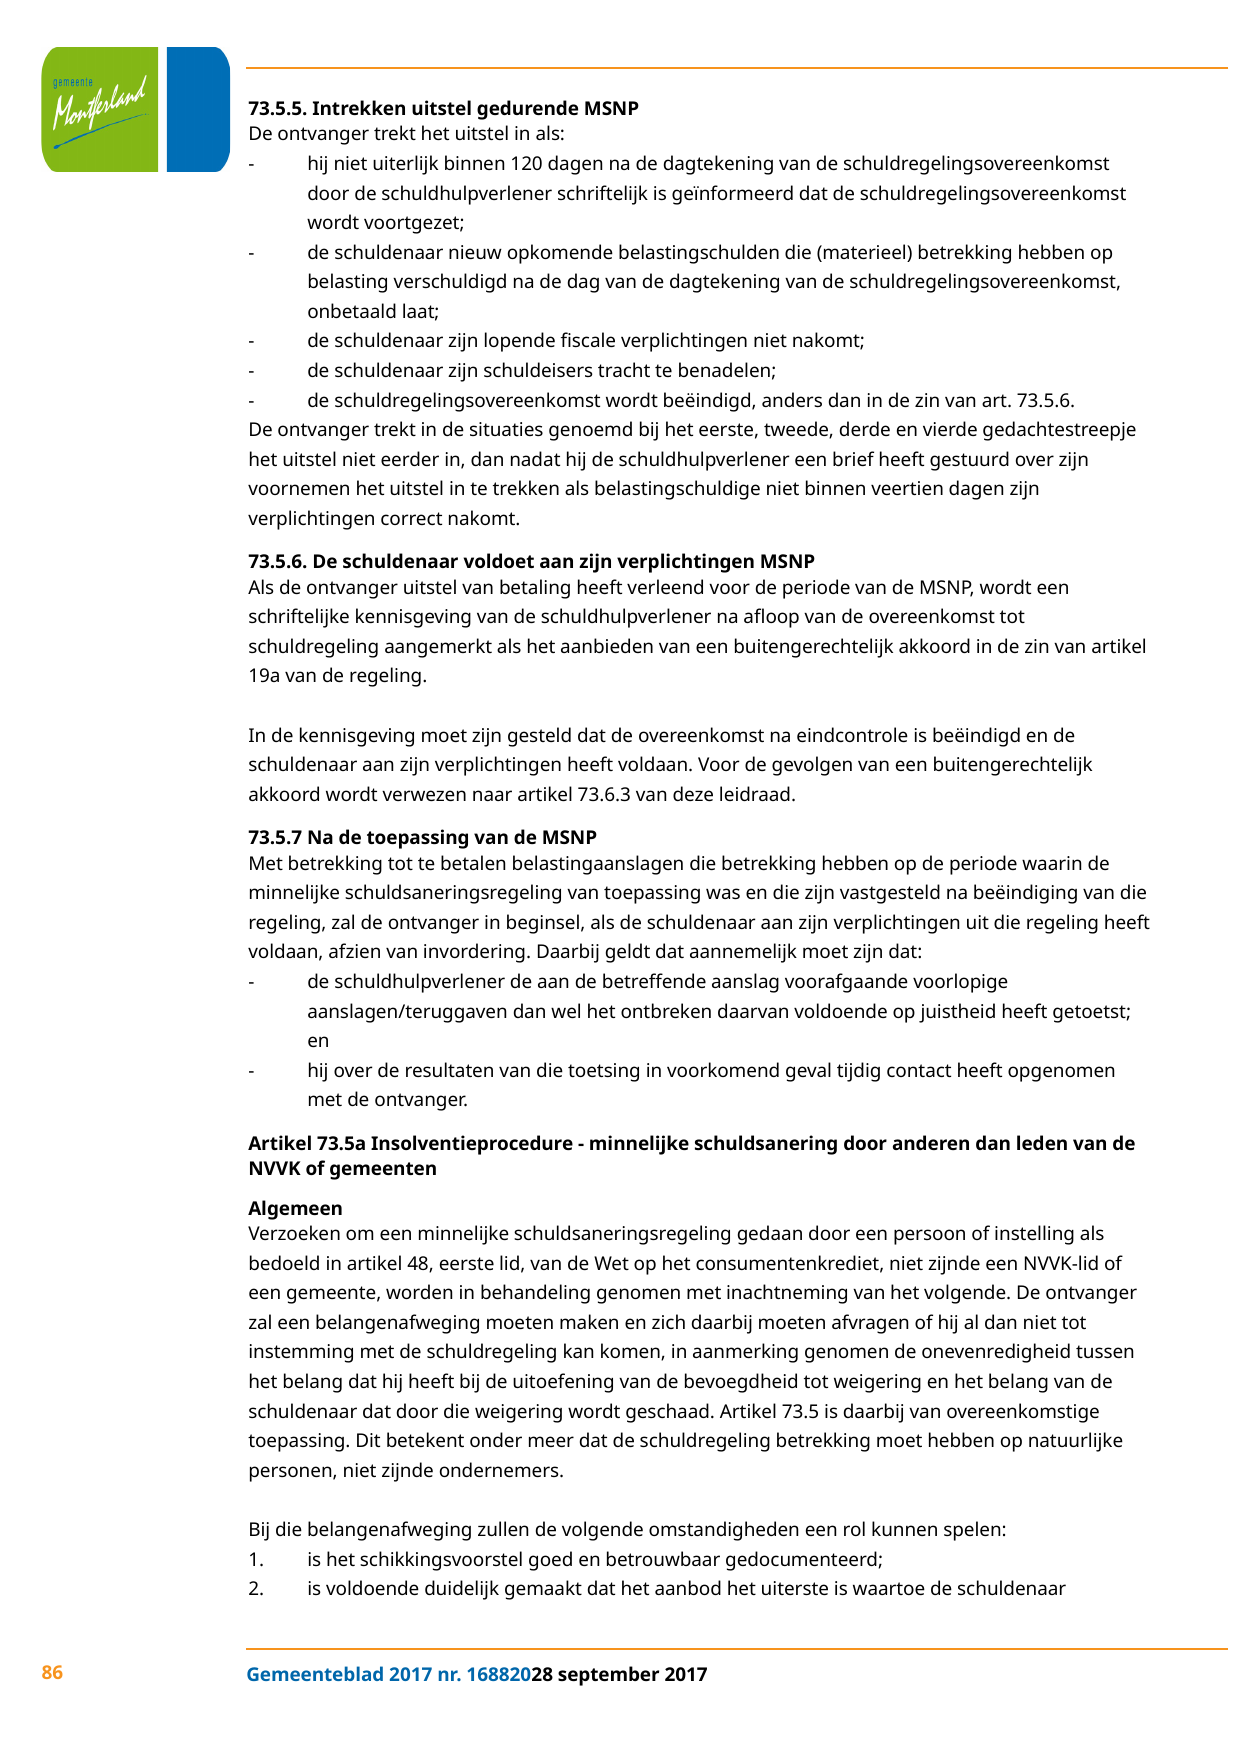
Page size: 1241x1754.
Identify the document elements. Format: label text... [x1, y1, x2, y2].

picture [41, 47, 231, 172]
text 73.5.6. De schuldenaar voldoet aan zijn verplichtingen MSNP [248, 548, 1152, 574]
list de schuldenaar nieuw opkomende belastingschulden die (materieel) betrekking hebben op belasting verschuldigd na de dag van de dagtekening van de schuldregelingsovereenkomst, onbetaald laat; [248, 239, 1152, 324]
list hij niet uiterlijk binnen 120 dagen na de dagtekening van de schuldregelingsovereenkomst door de schuldhulpverlener schriftelijk is geïnformeerd dat de schuldregelingsovereenkomst wordt voortgezet; [248, 150, 1152, 235]
list de schuldenaar zijn lopende fiscale verplichtingen niet nakomt; [248, 328, 1152, 353]
text Verzoeken om een minnelijke schuldsaneringsregeling gedaan door een persoon of instelling als bedoeld in artikel 48, eerste lid, van de Wet op het consumentenkrediet, niet zijnde een NVVK-lid of een gemeente, worden in behandeling genomen met inachtneming van het volgende. De ontvanger zal een belangenafweging moeten maken en zich daarbij moeten afvragen of hij al dan niet tot instemming met de schuldregeling kan komen, in aanmerking genomen de onevenredigheid tussen het belang dat hij heeft bij de uitoefening van de bevoegdheid tot weigering en het belang van de schuldenaar dat door die weigering wordt geschaad. Artikel 73.5 is daarbij van overeenkomstige toepassing. Dit betekent onder meer dat de schuldregeling betrekking moet hebben op natuurlijke personen, niet zijnde ondernemers. [248, 1220, 1152, 1483]
list hij over de resultaten van die toetsing in voorkomend geval tijdig contact heeft opgenomen met de ontvanger. [248, 1057, 1152, 1112]
text Algemeen [248, 1195, 1152, 1220]
list is het schikkingsvoorstel goed en betrouwbaar gedocumenteerd; [248, 1546, 1152, 1572]
text Met betrekking tot te betalen belastingaanslagen die betrekking hebben op de periode waarin de minnelijke schuldsaneringsregeling van toepassing was en die zijn vastgesteld na beëindiging van die regeling, zal de ontvanger in beginsel, als de schuldenaar aan zijn verplichtingen uit die regeling heeft voldaan, afzien van invordering. Daarbij geldt dat aannemelijk moet zijn dat: [248, 850, 1152, 964]
list is voldoende duidelijk gemaakt dat het aanbod het uiterste is waartoe de schuldenaar [248, 1575, 1152, 1601]
text In de kennisgeving moet zijn gesteld dat de overeenkomst na eindcontrole is beëindigd en de schuldenaar aan zijn verplichtingen heeft voldaan. Voor de gevolgen van een buitengerechtelijk akkoord wordt verwezen naar artikel 73.6.3 van deze leidraad. [248, 722, 1152, 807]
list de schuldhulpverlener de aan de betreffende aanslag voorafgaande voorlopige aanslagen/teruggaven dan wel het ontbreken daarvan voldoende op juistheid heeft getoetst; en [248, 968, 1152, 1053]
text Bij die belangenafweging zullen de volgende omstandigheden een rol kunnen spelen: [248, 1516, 1152, 1542]
text De ontvanger trekt het uitstel in als: [248, 121, 1152, 146]
list de schuldenaar zijn schuldeisers tracht te benadelen; [248, 357, 1152, 383]
text 73.5.5. Intrekken uitstel gedurende MSNP [248, 95, 1152, 121]
text 73.5.7 Na de toepassing van de MSNP [248, 824, 1152, 850]
list de schuldregelingsovereenkomst wordt beëindigd, anders dan in de zin van art. 73.5.6. [248, 387, 1152, 412]
text Als de ontvanger uitstel van betaling heeft verleend voor de periode van de MSNP, wordt een schriftelijke kennisgeving van de schuldhulpverlener na afloop van de overeenkomst tot schuldregeling aangemerkt als het aanbieden van een buitengerechtelijk akkoord in de zin van artikel 19a van de regeling. [248, 574, 1152, 688]
text Artikel 73.5a Insolventieprocedure - minnelijke schuldsanering door anderen dan leden van de NVVK of gemeenten [248, 1130, 1152, 1181]
text De ontvanger trekt in de situaties genoemd bij het eerste, tweede, derde en vierde gedachtestreepje het uitstel niet eerder in, dan nadat hij de schuldhulpverlener een brief heeft gestuurd over zijn voornemen het uitstel in te trekken als belastingschuldige niet binnen veertien dagen zijn verplichtingen correct nakomt. [248, 416, 1152, 531]
